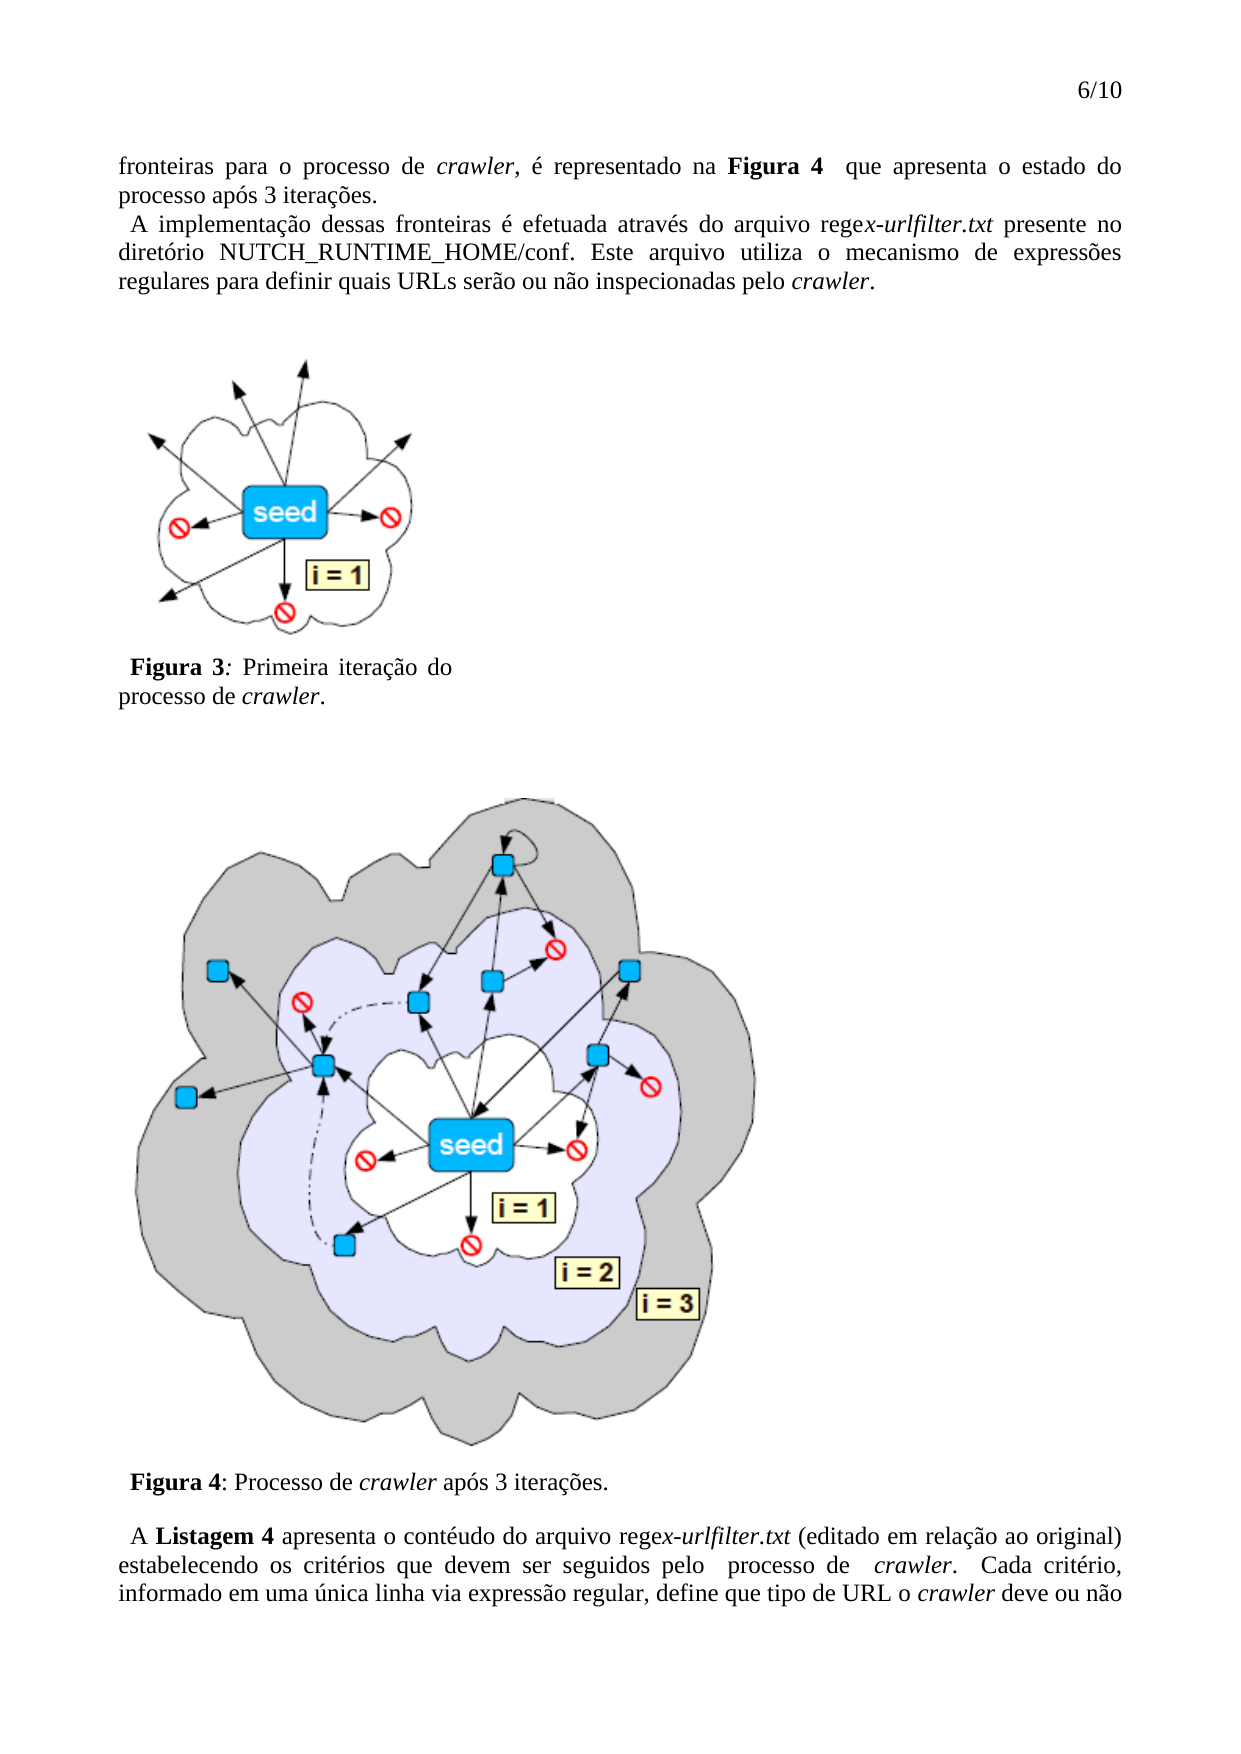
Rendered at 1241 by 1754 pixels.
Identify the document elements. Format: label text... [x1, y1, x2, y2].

text Figura 3: Primeira iteração do processo de crawler. [118, 652, 452, 709]
text A Listagem 4 apresenta o contéudo do arquivo regex-urlfilter.txt (editado em relação ao original) estabelecendo os critérios que devem ser seguidos pelo processo de crawler. Cada critério, informado em uma única linha via expressão regular, define que tipo de URL o crawler deve ou não [118, 1521, 1122, 1607]
picture [118, 336, 453, 652]
text Figura 4: Processo de crawler após 3 iterações. [118, 1468, 762, 1496]
text A implementação dessas fronteiras é efetuada através do arquivo regex-urlfilter.txt presente no diretório NUTCH_RUNTIME_HOME/conf. Este arquivo utiliza o mecanismo de expressões regulares para definir quais URLs serão ou não inspecionadas pelo crawler. [118, 209, 1122, 295]
picture [118, 798, 763, 1468]
text fronteiras para o processo de crawler, é representado na Figura 4 que apresenta o estado do processo após 3 iterações. [118, 151, 1122, 209]
